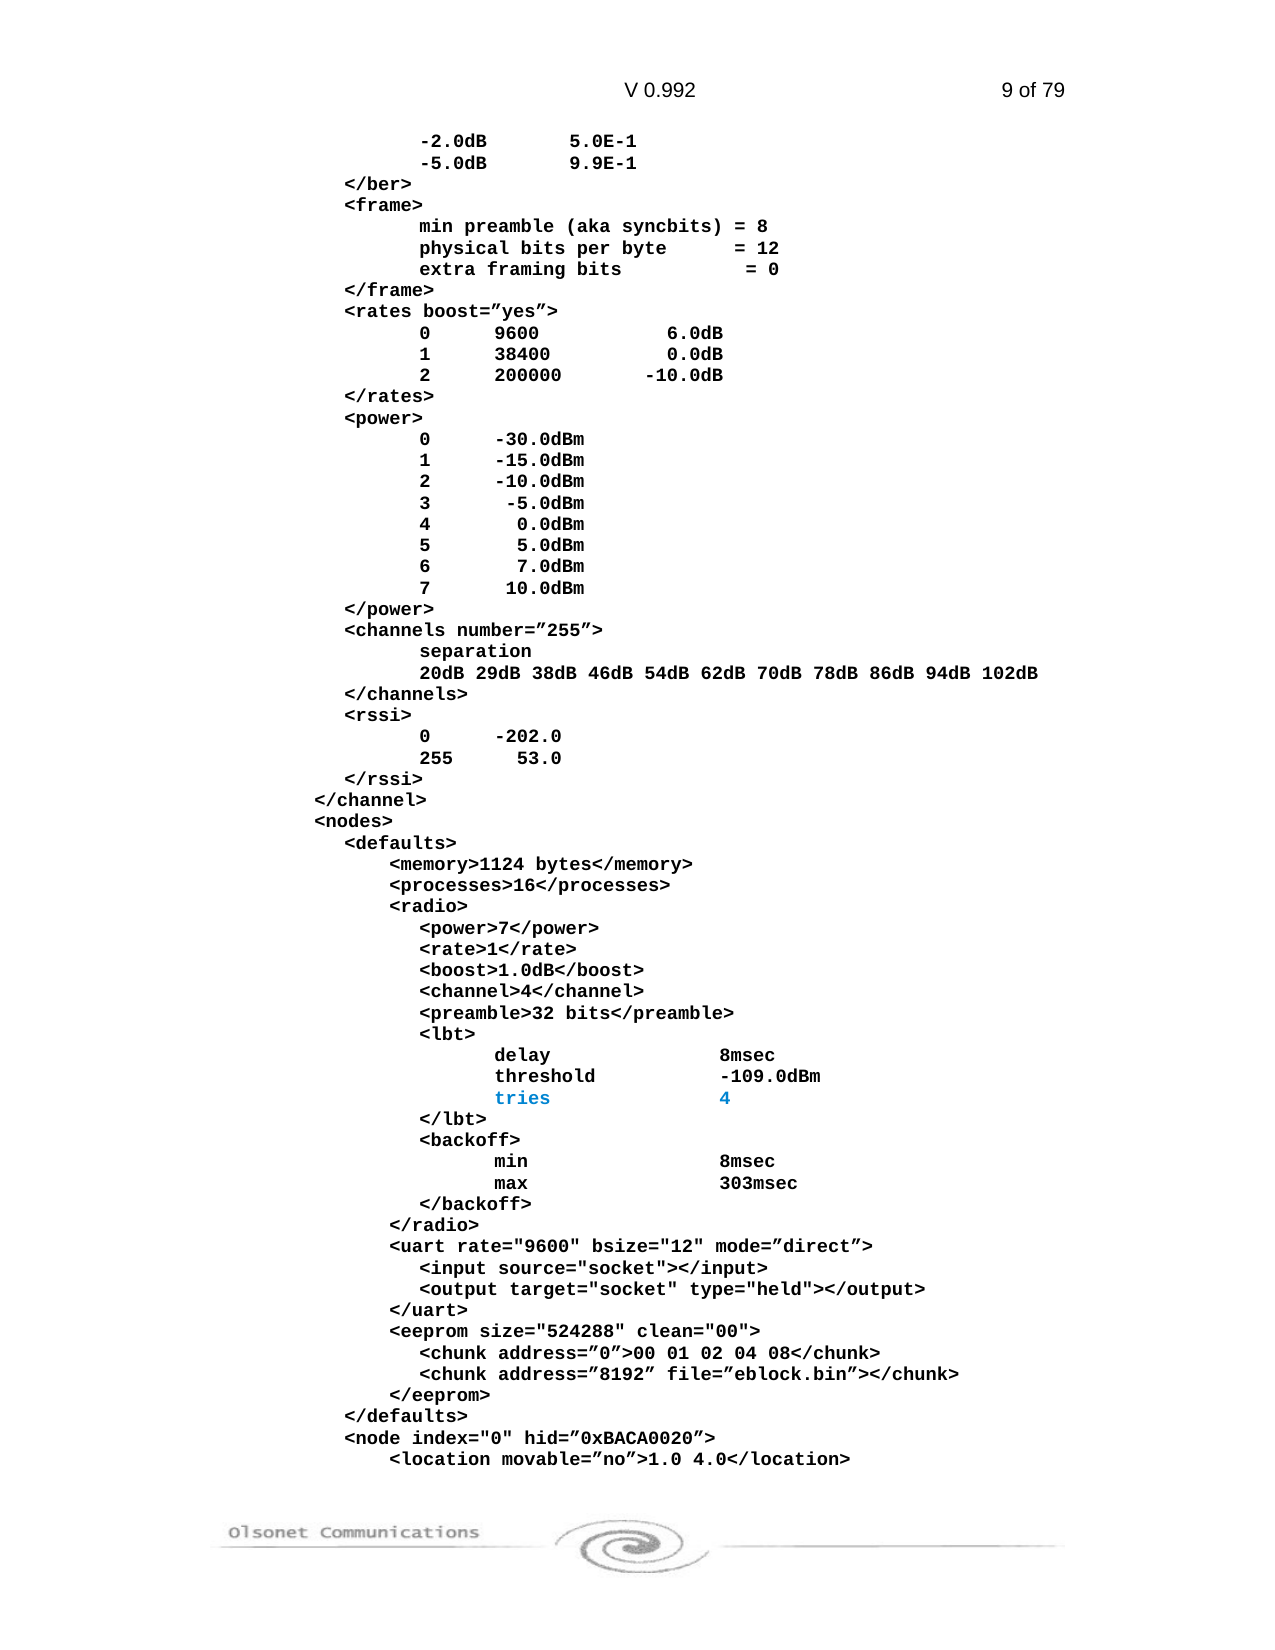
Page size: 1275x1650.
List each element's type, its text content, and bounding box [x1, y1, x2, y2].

text </rates> [269, 387, 1065, 408]
text <location movable=”no”>1.0 4.0</location> [269, 1450, 1065, 1471]
text </frame> [269, 281, 1065, 302]
text </defaults> [269, 1407, 1065, 1428]
text <output target="socket" type="held"></output> [269, 1280, 1065, 1301]
text 4 0.0dBm [269, 515, 1065, 536]
text </lbt> [269, 1110, 1065, 1131]
text min preamble (aka syncbits) = 8 [269, 217, 1065, 238]
text 0 -30.0dBm [269, 430, 1065, 451]
text <node index="0" hid=”0xBACA0020”> [269, 1428, 1065, 1450]
text <channel>4</channel> [269, 982, 1065, 1003]
text <lbt> [269, 1025, 1065, 1046]
text <nodes> [269, 812, 1065, 833]
text 3 -5.0dBm [269, 493, 1065, 515]
picture [210, 1504, 1065, 1596]
text <rate>1</rate> [269, 940, 1065, 961]
text <rates boost=”yes”> [269, 302, 1065, 323]
text <frame> [269, 196, 1065, 217]
text <input source="socket"></input> [269, 1258, 1065, 1280]
text <power> [269, 408, 1065, 430]
text <defaults> [269, 833, 1065, 855]
text separation [269, 642, 1065, 663]
text <power>7</power> [269, 918, 1065, 940]
text <processes>16</processes> [269, 876, 1065, 897]
text <channels number=”255”> [269, 621, 1065, 642]
text 6 7.0dBm [269, 557, 1065, 578]
text <backoff> [269, 1131, 1065, 1152]
text <chunk address=”0”>00 01 02 04 08</chunk> [269, 1343, 1065, 1365]
text <eeprom size="524288" clean="00"> [269, 1322, 1065, 1343]
text tries 4 [269, 1088, 1065, 1110]
text 1 -15.0dBm [269, 451, 1065, 472]
text <chunk address=”8192” file=”eblock.bin”></chunk> [269, 1365, 1065, 1386]
text 20dB 29dB 38dB 46dB 54dB 62dB 70dB 78dB 86dB 94dB 102dB [269, 663, 1065, 685]
text </eeprom> [269, 1386, 1065, 1407]
text <preamble>32 bits</preamble> [269, 1003, 1065, 1025]
text min 8msec [269, 1152, 1065, 1173]
text 2 200000 -10.0dB [269, 366, 1065, 387]
text -2.0dB 5.0E-1 [269, 132, 1065, 153]
text </rssi> [269, 770, 1065, 791]
text </uart> [269, 1301, 1065, 1322]
text </channel> [269, 791, 1065, 812]
text -5.0dB 9.9E-1 [269, 153, 1065, 175]
text delay 8msec [269, 1046, 1065, 1067]
text <radio> [269, 897, 1065, 918]
text </radio> [269, 1216, 1065, 1237]
text </backoff> [269, 1195, 1065, 1216]
text 1 38400 0.0dB [269, 345, 1065, 366]
text <memory>1124 bytes</memory> [269, 855, 1065, 876]
text 0 9600 6.0dB [269, 323, 1065, 345]
text </ber> [269, 175, 1065, 196]
text 7 10.0dBm [269, 578, 1065, 600]
text <boost>1.0dB</boost> [269, 961, 1065, 982]
text 255 53.0 [269, 748, 1065, 770]
text max 303msec [269, 1173, 1065, 1195]
text 0 -202.0 [269, 727, 1065, 748]
text 2 -10.0dBm [269, 472, 1065, 493]
text <rssi> [269, 706, 1065, 727]
text extra framing bits = 0 [269, 260, 1065, 281]
text <uart rate="9600" bsize="12" mode=”direct”> [269, 1237, 1065, 1258]
text 5 5.0dBm [269, 536, 1065, 557]
text threshold -109.0dBm [269, 1067, 1065, 1088]
text </channels> [269, 685, 1065, 706]
text </power> [269, 600, 1065, 621]
text physical bits per byte = 12 [269, 238, 1065, 260]
